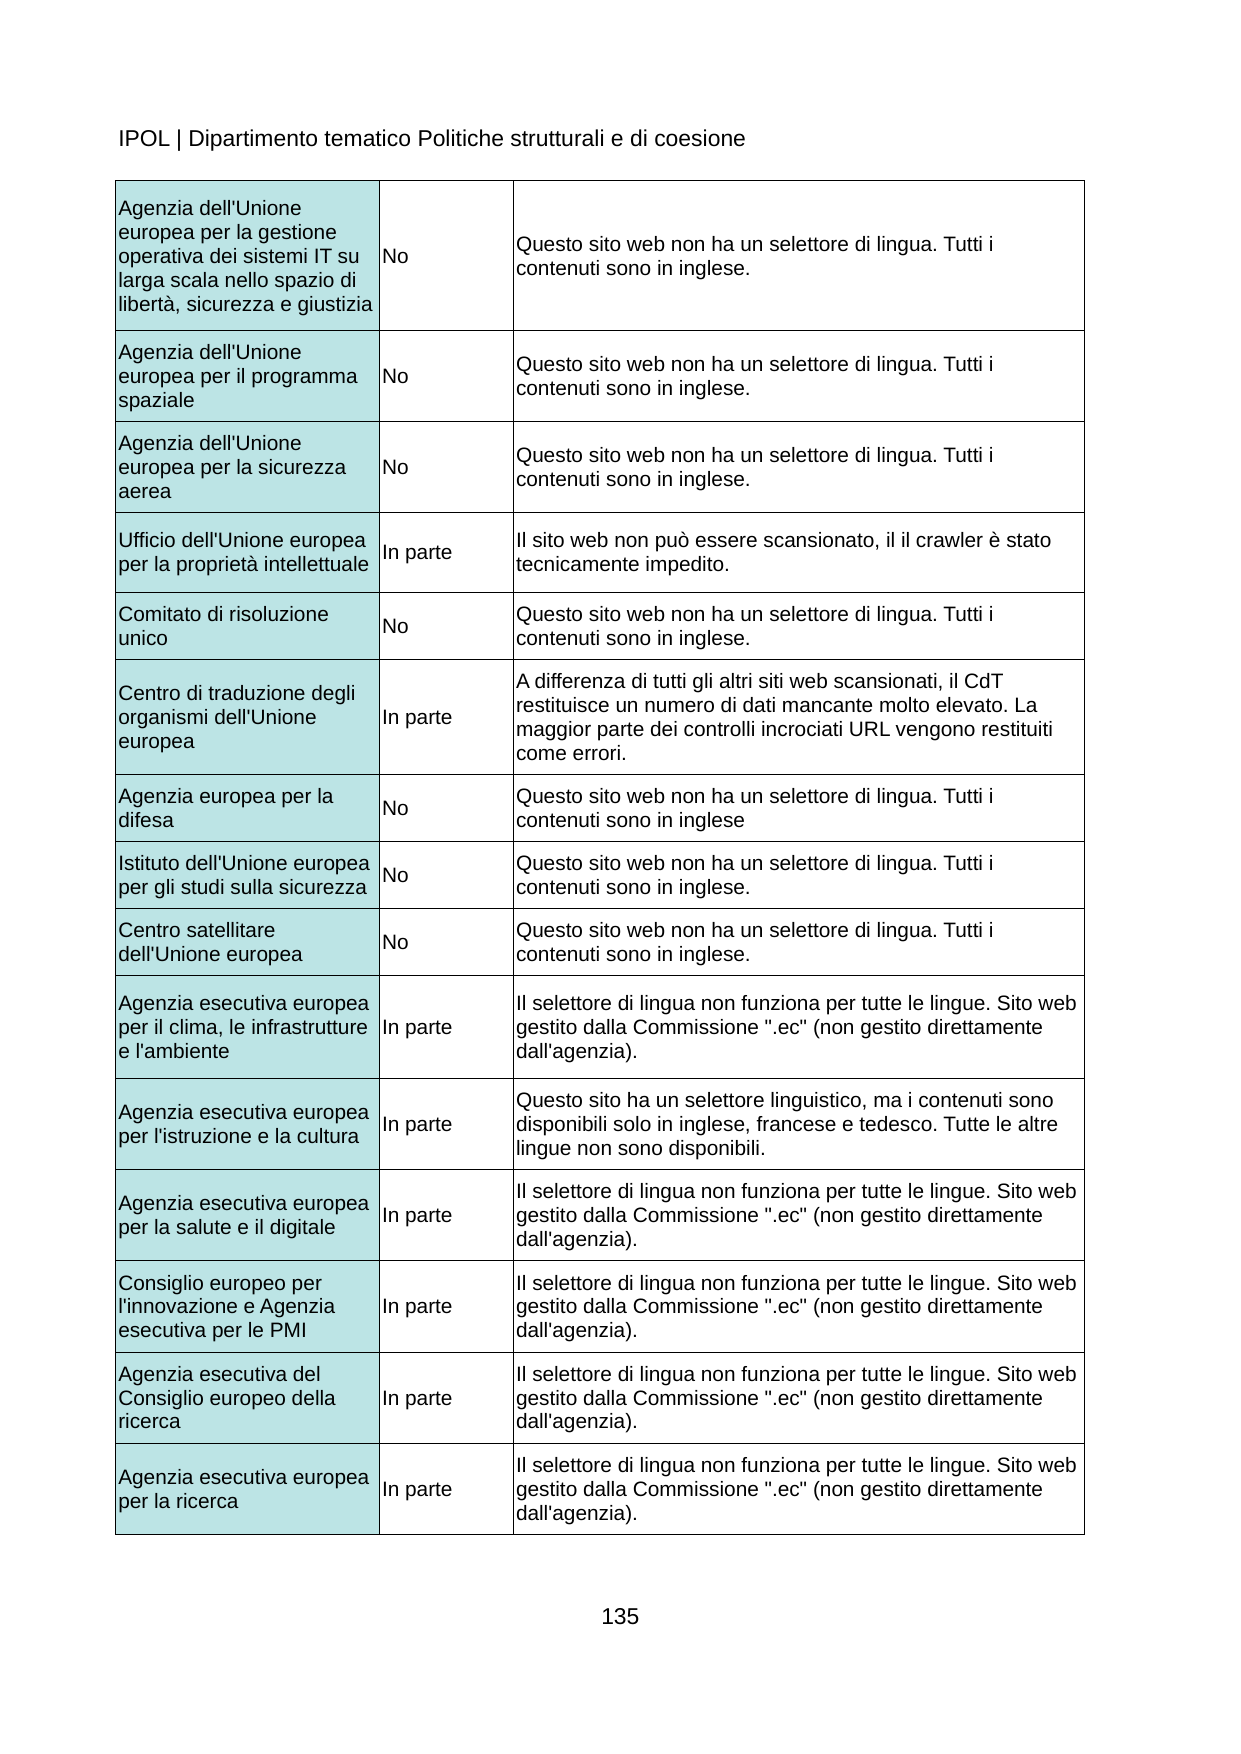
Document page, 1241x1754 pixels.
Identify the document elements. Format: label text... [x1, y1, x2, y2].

table_cell Questo sito web non ha un selettore di lingua. Tutti i contenuti sono in inglese. [514, 331, 1084, 421]
table_cell In parte [380, 513, 513, 592]
table_cell In parte [380, 1353, 513, 1443]
table_cell No [380, 331, 513, 421]
table_cell No [380, 775, 513, 841]
table_cell In parte [380, 1444, 513, 1534]
table_cell Agenzia dell'Unione europea per la sicurezza aerea [116, 422, 379, 512]
table_cell Comitato di risoluzione unico [116, 593, 379, 659]
table_cell In parte [380, 976, 513, 1078]
table_cell A differenza di tutti gli altri siti web scansionati, il CdT restituisce un numero di dati mancante molto elevato. La maggior parte dei controlli incrociati URL vengono restituiti come errori. [514, 660, 1084, 774]
table_cell Il selettore di lingua non funziona per tutte le lingue. Sito web gestito dalla Commissione ".ec" (non gestito direttamente dall'agenzia). [514, 976, 1084, 1078]
table_cell Agenzia esecutiva del Consiglio europeo della ricerca [116, 1353, 379, 1443]
table_cell Il selettore di lingua non funziona per tutte le lingue. Sito web gestito dalla Commissione ".ec" (non gestito direttamente dall'agenzia). [514, 1353, 1084, 1443]
table_cell Agenzia esecutiva europea per la salute e il digitale [116, 1170, 379, 1260]
table_cell Questo sito web non ha un selettore di lingua. Tutti i contenuti sono in inglese. [514, 842, 1084, 908]
table_cell No [380, 422, 513, 512]
table_cell Consiglio europeo per l'innovazione e Agenzia esecutiva per le PMI [116, 1261, 379, 1352]
table_cell No [380, 181, 513, 330]
table_cell No [380, 909, 513, 975]
table_cell Agenzia europea per la difesa [116, 775, 379, 841]
table_cell Agenzia dell'Unione europea per il programma spaziale [116, 331, 379, 421]
table_cell No [380, 842, 513, 908]
table_cell Il selettore di lingua non funziona per tutte le lingue. Sito web gestito dalla Commissione ".ec" (non gestito direttamente dall'agenzia). [514, 1261, 1084, 1352]
table_cell Questo sito web non ha un selettore di lingua. Tutti i contenuti sono in inglese. [514, 181, 1084, 330]
table_cell Centro di traduzione degli organismi dell'Unione europea [116, 660, 379, 774]
table_cell Questo sito ha un selettore linguistico, ma i contenuti sono disponibili solo in inglese, francese e tedesco. Tutte le altre lingue non sono disponibili. [514, 1079, 1084, 1169]
table_cell Agenzia dell'Unione europea per la gestione operativa dei sistemi IT su larga scala nello spazio di libertà, sicurezza e giustizia [116, 181, 379, 330]
table_cell Istituto dell'Unione europea per gli studi sulla sicurezza [116, 842, 379, 908]
table_cell In parte [380, 1170, 513, 1260]
table_cell Centro satellitare dell'Unione europea [116, 909, 379, 975]
table_cell Questo sito web non ha un selettore di lingua. Tutti i contenuti sono in inglese. [514, 422, 1084, 512]
table_cell Agenzia esecutiva europea per l'istruzione e la cultura [116, 1079, 379, 1169]
table_cell Ufficio dell'Unione europea per la proprietà intellettuale [116, 513, 379, 592]
table_cell Questo sito web non ha un selettore di lingua. Tutti i contenuti sono in inglese [514, 775, 1084, 841]
table_cell In parte [380, 660, 513, 774]
table_cell No [380, 593, 513, 659]
table_cell Il selettore di lingua non funziona per tutte le lingue. Sito web gestito dalla Commissione ".ec" (non gestito direttamente dall'agenzia). [514, 1444, 1084, 1534]
table_cell In parte [380, 1261, 513, 1352]
table_cell Questo sito web non ha un selettore di lingua. Tutti i contenuti sono in inglese. [514, 593, 1084, 659]
table_cell In parte [380, 1079, 513, 1169]
table_cell Questo sito web non ha un selettore di lingua. Tutti i contenuti sono in inglese. [514, 909, 1084, 975]
table_cell Il sito web non può essere scansionato, il il crawler è stato tecnicamente impedito. [514, 513, 1084, 592]
table_cell Il selettore di lingua non funziona per tutte le lingue. Sito web gestito dalla Commissione ".ec" (non gestito direttamente dall'agenzia). [514, 1170, 1084, 1260]
table_cell Agenzia esecutiva europea per il clima, le infrastrutture e l'ambiente [116, 976, 379, 1078]
table_cell Agenzia esecutiva europea per la ricerca [116, 1444, 379, 1534]
